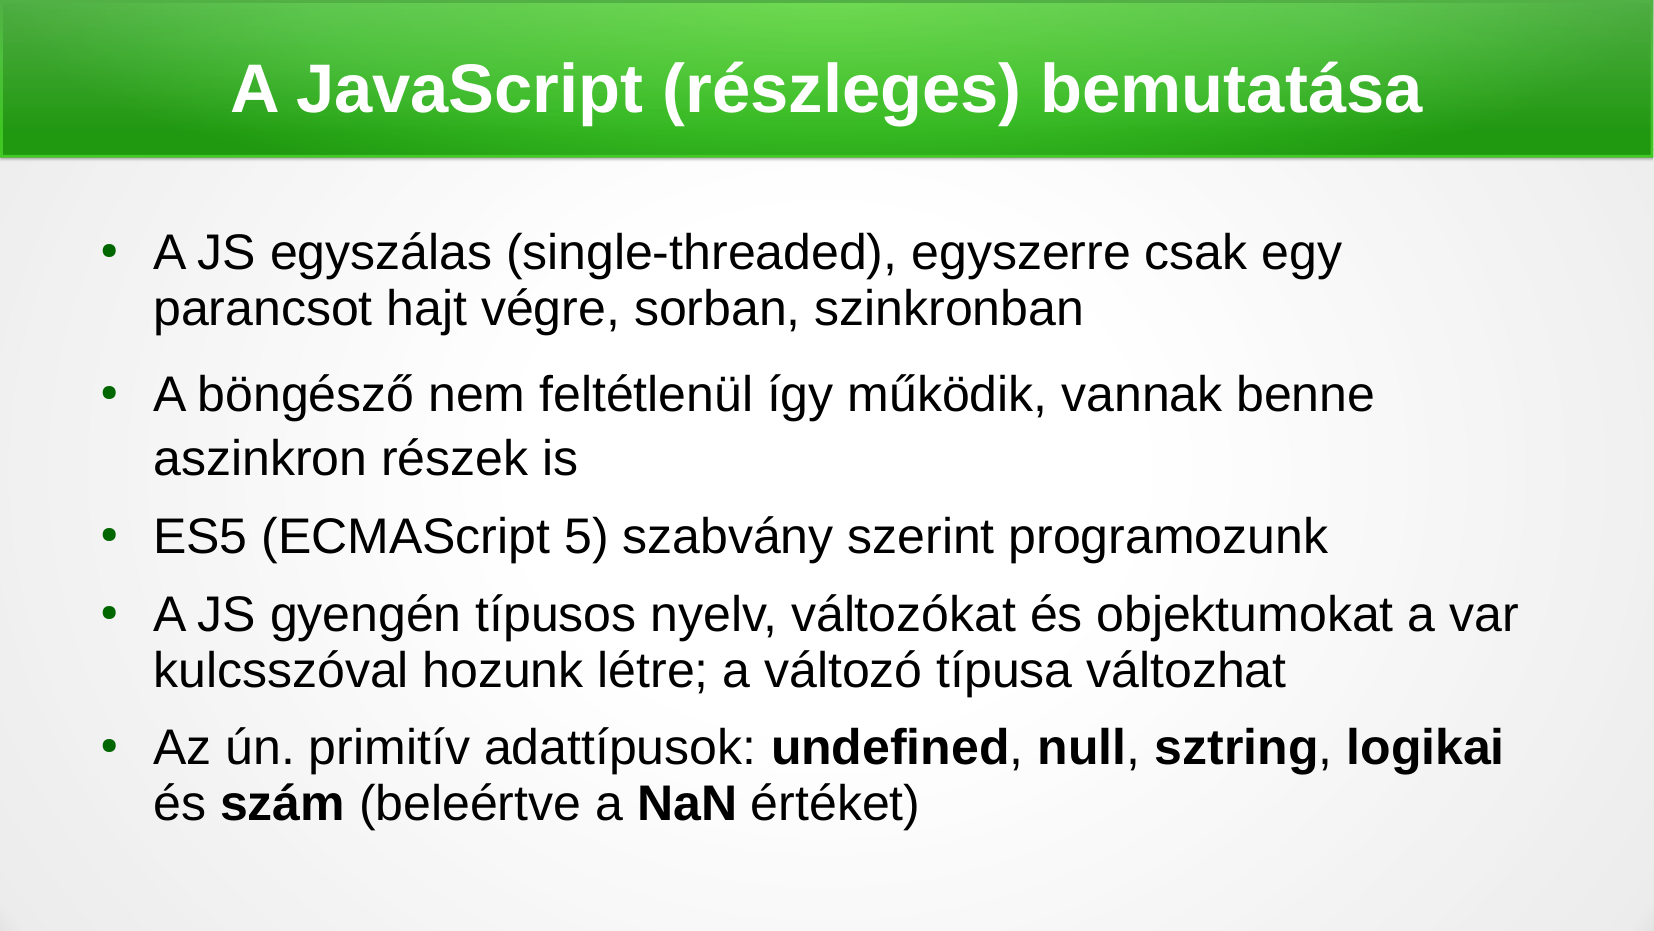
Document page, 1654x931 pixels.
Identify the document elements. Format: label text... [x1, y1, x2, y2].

title A JavaScript (részleges) bemutatása [82, 35, 1571, 142]
list A JS egyszálas (single-threaded), egyszerre csak egy parancsot hajt végre, sorban, szinkronban A böngésző nem feltétlenül így működik, vannak benne aszinkron részek is ES5 (ECMAScript 5) szabvány szerint programozunk A JS gyengén típusos nyelv, változókat és objektumokat a var kulcsszóval hozunk létre; a változó típusa változhat Az ún. primitív adattípusok: undefined, null, sztring, logikai és szám (beleértve a NaN értéket) [82, 224, 1571, 875]
